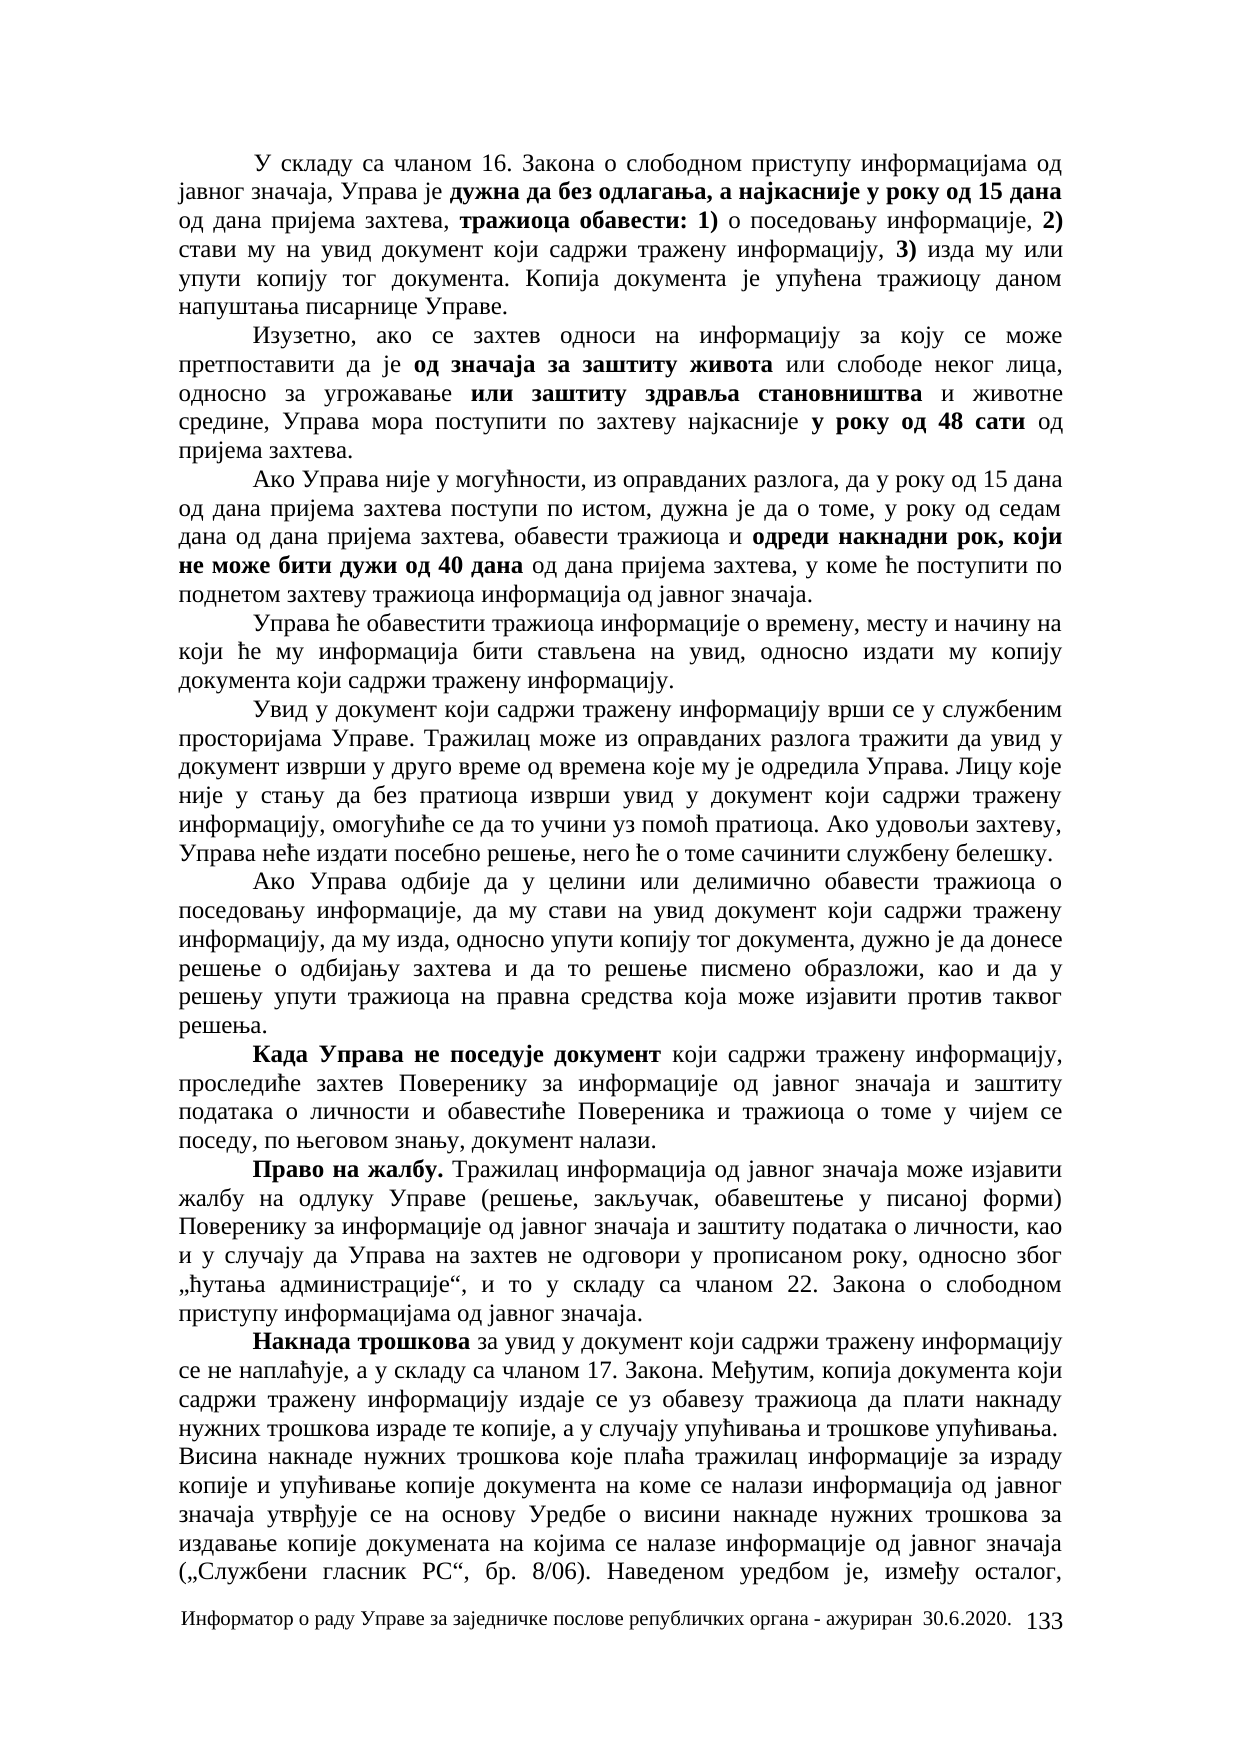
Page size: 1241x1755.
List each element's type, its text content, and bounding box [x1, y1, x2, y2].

text Ако Управа одбије да у целини или делимично обавести тражиоца о поседовању информације, да му стави на увид документ који садржи тражену информацију, да му изда, односно упути копију тог документа, дужно је да донесе решење о одбијању захтева и да то решење писмено образложи, као и да у решењу упути тражиоца на правна средства која може изјавити против таквог решења. [178, 866, 1063, 1039]
text Право на жалбу. Тражилац информација од јавног значаја може изјавити жалбу на одлуку Управе (решење, закључак, обавештење у писаној форми) Поверенику за информације од јавног значаја и заштиту података о личности, као и у случају да Управа на захтев не одговори у прописаном року, односно због „ћутања администрације“, и то у складу са чланом 22. Закона о слободном приступу информацијама од јавног значаја. [178, 1154, 1063, 1326]
text Ако Управа није у могућности, из оправданих разлога, да у року од 15 дана од дана пријема захтева поступи по истом, дужна је да о томе, у року од седам дана од дана пријема захтева, обавести тражиоца и одреди накнадни рок, који не може бити дужи од 40 дана од дана пријема захтева, у коме ће поступити по поднетом захтеву тражиоца информација од јавног значаја. [178, 464, 1063, 608]
text Висина накнаде нужних трошкова које плаћа тражилац информације за израду копије и упућивање копије документа на коме се налази информација од јавног значаја утврђује се на основу Уредбе о висини накнаде нужних трошкова за издавање копије докумената на којима се налазе информације од јавног значаја („Службени гласник РС“, бр. 8/06). Наведеном уредбом је, између осталог, [178, 1441, 1063, 1585]
text Накнада трошкова за увид у документ који садржи тражену информацију се не наплаћује, а у складу са чланом 17. Закона. Међутим, копија документа који садржи тражену информацију издаје се уз обавезу тражиоца да плати накнаду нужних трошкова израде те копије, а у случају упућивања и трошкове упућивања. [178, 1326, 1063, 1441]
text Увид у документ који садржи тражену информацију врши се у службеним просторијама Управе. Тражилац може из оправданих разлога тражити да увид у документ изврши у друго време од времена које му је одредила Управа. Лицу које није у стању да без пратиоца изврши увид у документ који садржи тражену информацију, омогућиће се да то учини уз помоћ пратиоца. Ако удовољи захтеву, Управа неће издати посебно решење, него ће о томе сачинити службену белешку. [178, 694, 1063, 866]
text Изузетно, ако се захтев односи на информацију за коју се може претпоставити да је од значаја за заштиту живота или слободе неког лица, односно за угрожавање или заштиту здравља становништва и животне средине, Управа мора поступити по захтеву најкасније у року од 48 сати од пријема захтева. [178, 320, 1063, 464]
text Када Управа не поседује документ који садржи тражену информацију, проследиће захтев Поверенику за информације од јавног значаја и заштиту података о личности и обавестиће Повереника и тражиоца о томе у чијем се поседу, по његовом знању, документ налази. [178, 1039, 1063, 1154]
text Управа ће обавестити тражиоца информације о времену, месту и начину на који ће му информација бити стављена на увид, односно издати му копију документа који садржи тражену информацију. [178, 608, 1063, 694]
text У складу са чланом 16. Закона о слободном приступу информацијама од јавног значаја, Управа је дужна да без одлагања, а најкасније у року од 15 дана од дана пријема захтева, тражиоца обавести: 1) о поседовању информације, 2) стави му на увид документ који садржи тражену информацију, 3) изда му или упути копију тог документа. Копија документа је упућена тражиоцу даном напуштања писарнице Управе. [178, 148, 1063, 320]
